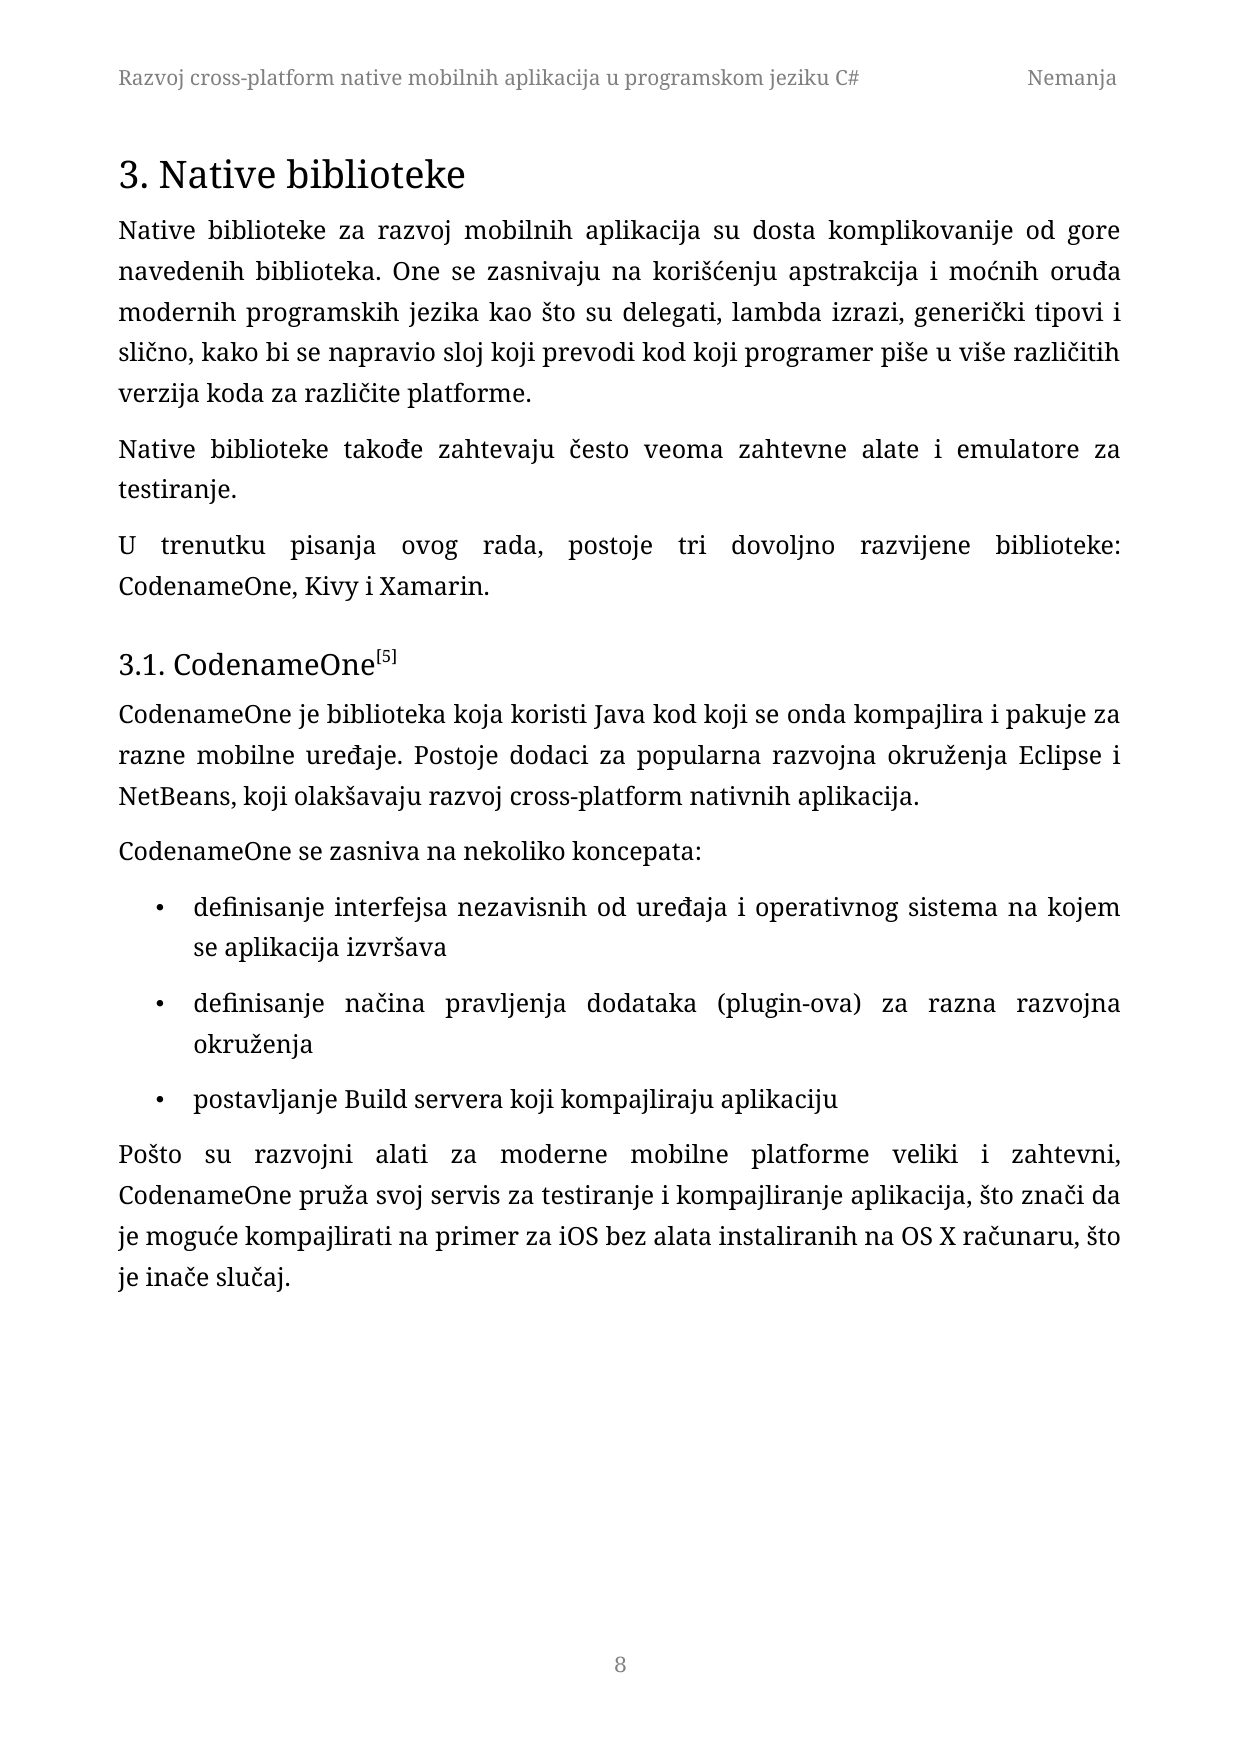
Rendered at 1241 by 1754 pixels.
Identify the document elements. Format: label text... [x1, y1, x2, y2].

text U trenutku pisanja ovog rada, postoje tri dovoljno razvijene biblioteke: CodenameOne, Kivy i Xamarin. [118, 527, 1122, 602]
text Native biblioteke za razvoj mobilnih aplikacija su dosta komplikovanije od gore navedenih biblioteka. One se zasnivaju na korišćenju apstrakcija i moćnih oruđa modernih programskih jezika kao što su delegati, lambda izrazi, generički tipovi i slično, kako bi se napravio sloj koji prevodi kod koji programer piše u više različitih verzija koda za različite platforme. [118, 212, 1122, 410]
list postavljanje Build servera koji kompajliraju aplikaciju [156, 1082, 1122, 1116]
text CodenameOne je biblioteka koja koristi Java kod koji se onda kompajlira i pakuje za razne mobilne uređaje. Postoje dodaci za popularna razvojna okruženja Eclipse i NetBeans, koji olakšavaju razvoj cross-platform nativnih aplikacija. [118, 697, 1122, 812]
subtitle 3.1. CodenameOne[5] [118, 644, 1122, 684]
list definisanje interfejsa nezavisnih od uređaja i operativnog sistema na kojem se aplikacija izvršava [156, 889, 1122, 964]
text Pošto su razvojni alati za moderne mobilne platforme veliki i zahtevni, CodenameOne pruža svoj servis za testiranje i kompajliranje aplikacija, što znači da je moguće kompajlirati na primer za iOS bez alata instaliranih na OS X računaru, što je inače slučaj. [118, 1137, 1122, 1294]
subtitle 3. Native biblioteke [118, 148, 1122, 200]
text Native biblioteke takođe zahtevaju često veoma zahtevne alate i emulatore za testiranje. [118, 431, 1122, 506]
list definisanje načina pravljenja dodataka (plugin-ova) za razna razvojna okruženja [156, 986, 1122, 1060]
text CodenameOne se zasniva na nekoliko koncepata: [118, 834, 1122, 868]
